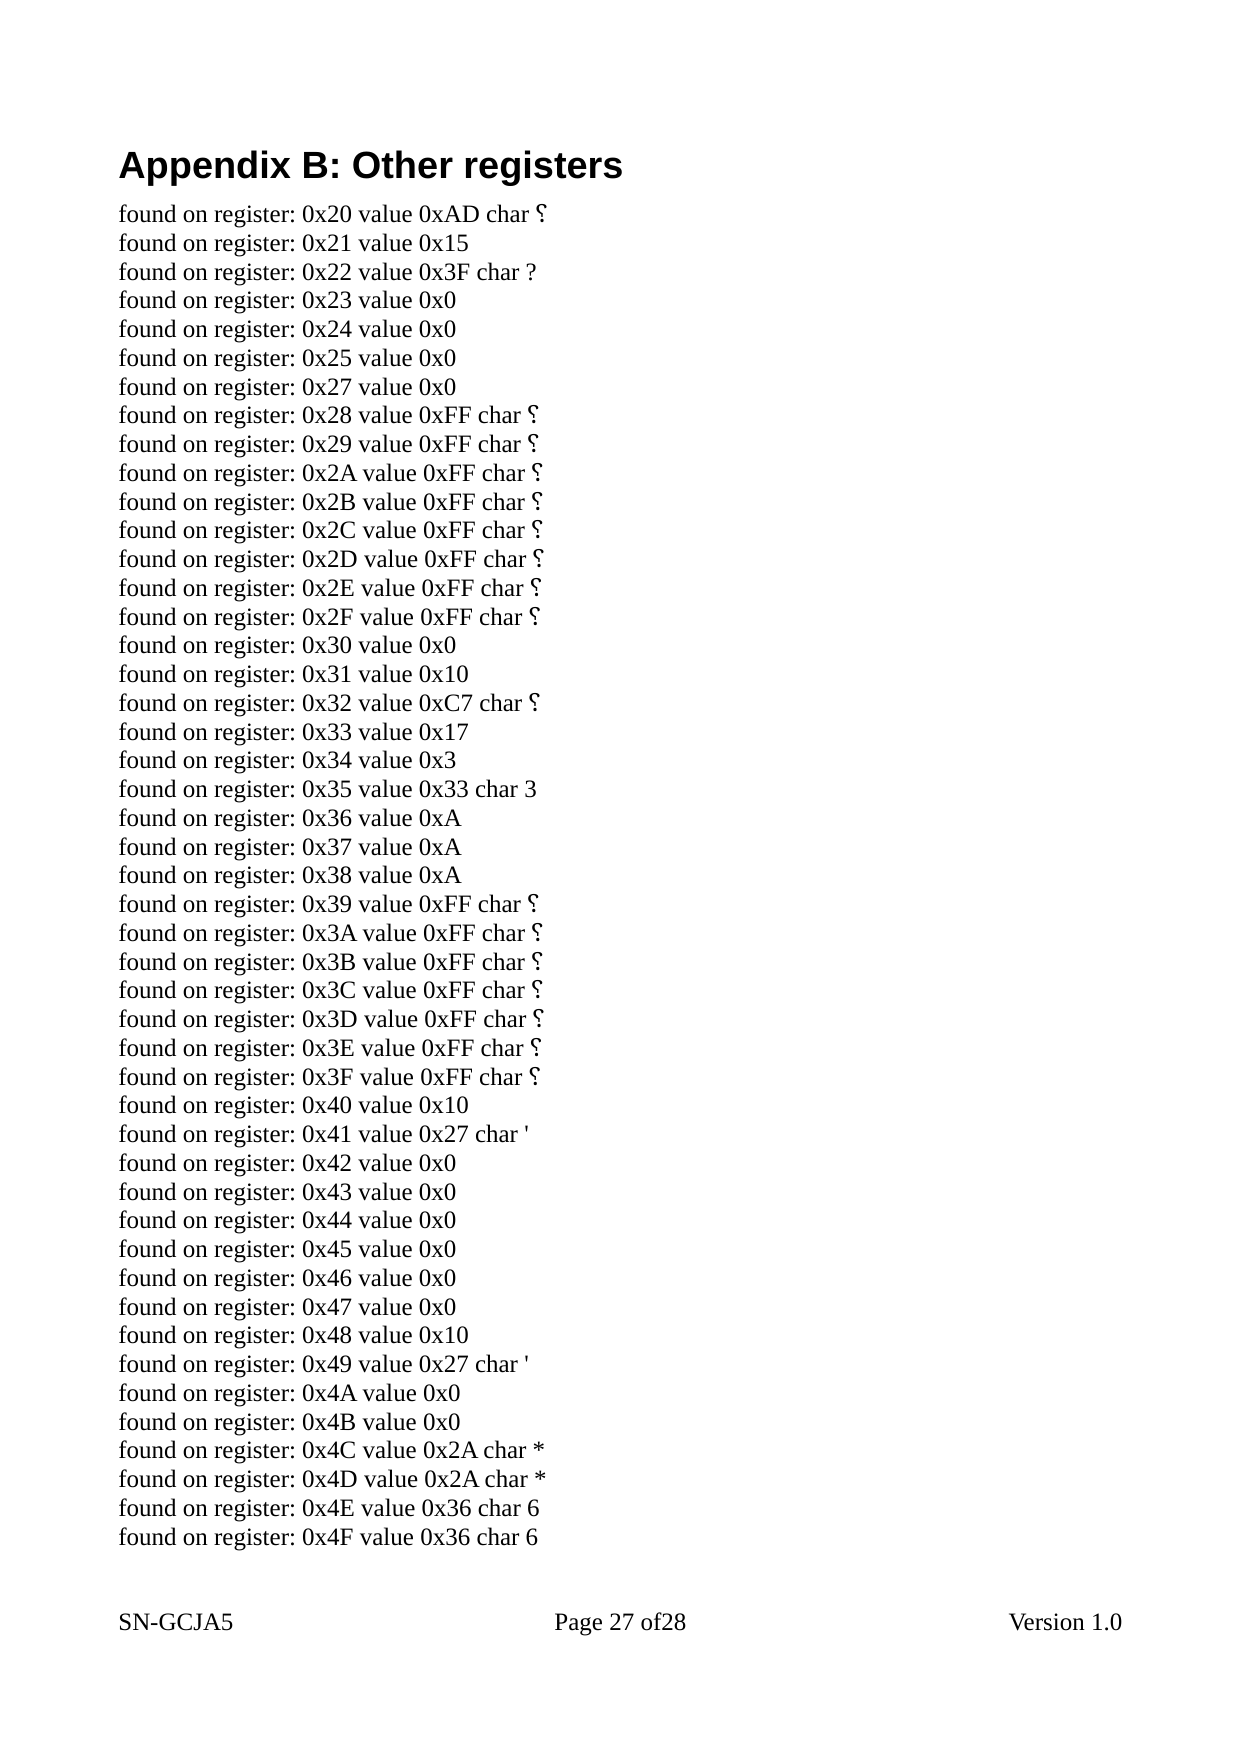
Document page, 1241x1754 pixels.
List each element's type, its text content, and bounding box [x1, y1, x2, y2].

text found on register: 0x2F value 0xFF char ⸮ [118, 602, 1122, 631]
text found on register: 0x3C value 0xFF char ⸮ [118, 976, 1122, 1004]
text found on register: 0x35 value 0x33 char 3 [118, 774, 1122, 803]
text found on register: 0x41 value 0x27 char ' [118, 1119, 1122, 1148]
text found on register: 0x29 value 0xFF char ⸮ [118, 429, 1122, 458]
text found on register: 0x4D value 0x2A char * [118, 1464, 1122, 1493]
text found on register: 0x32 value 0xC7 char ⸮ [118, 688, 1122, 717]
text found on register: 0x43 value 0x0 [118, 1177, 1122, 1206]
text found on register: 0x36 value 0xA [118, 803, 1122, 832]
text found on register: 0x4A value 0x0 [118, 1378, 1122, 1407]
text found on register: 0x48 value 0x10 [118, 1321, 1122, 1349]
text found on register: 0x28 value 0xFF char ⸮ [118, 401, 1122, 429]
text found on register: 0x46 value 0x0 [118, 1263, 1122, 1292]
text found on register: 0x39 value 0xFF char ⸮ [118, 889, 1122, 918]
text found on register: 0x31 value 0x10 [118, 659, 1122, 688]
text found on register: 0x25 value 0x0 [118, 343, 1122, 372]
subtitle Appendix B: Other registers [118, 143, 1122, 187]
text found on register: 0x33 value 0x17 [118, 717, 1122, 746]
text found on register: 0x4E value 0x36 char 6 [118, 1493, 1122, 1522]
text found on register: 0x21 value 0x15 [118, 228, 1122, 257]
text found on register: 0x24 value 0x0 [118, 314, 1122, 343]
text found on register: 0x27 value 0x0 [118, 372, 1122, 401]
text found on register: 0x3A value 0xFF char ⸮ [118, 918, 1122, 947]
text found on register: 0x2B value 0xFF char ⸮ [118, 487, 1122, 516]
text found on register: 0x20 value 0xAD char ⸮ [118, 199, 1122, 228]
text found on register: 0x4B value 0x0 [118, 1407, 1122, 1436]
text found on register: 0x3B value 0xFF char ⸮ [118, 947, 1122, 976]
text found on register: 0x2E value 0xFF char ⸮ [118, 573, 1122, 602]
text found on register: 0x4C value 0x2A char * [118, 1436, 1122, 1464]
text found on register: 0x40 value 0x10 [118, 1091, 1122, 1119]
text found on register: 0x34 value 0x3 [118, 746, 1122, 774]
text found on register: 0x47 value 0x0 [118, 1292, 1122, 1321]
text found on register: 0x42 value 0x0 [118, 1148, 1122, 1177]
text found on register: 0x2A value 0xFF char ⸮ [118, 458, 1122, 487]
text found on register: 0x22 value 0x3F char ? [118, 257, 1122, 286]
text found on register: 0x30 value 0x0 [118, 631, 1122, 659]
text found on register: 0x45 value 0x0 [118, 1234, 1122, 1263]
text found on register: 0x37 value 0xA [118, 832, 1122, 861]
text found on register: 0x23 value 0x0 [118, 286, 1122, 314]
text found on register: 0x49 value 0x27 char ' [118, 1349, 1122, 1378]
text found on register: 0x4F value 0x36 char 6 [118, 1522, 1122, 1551]
text found on register: 0x2C value 0xFF char ⸮ [118, 516, 1122, 544]
text found on register: 0x38 value 0xA [118, 861, 1122, 889]
text found on register: 0x44 value 0x0 [118, 1206, 1122, 1234]
text found on register: 0x3F value 0xFF char ⸮ [118, 1062, 1122, 1091]
text found on register: 0x3E value 0xFF char ⸮ [118, 1033, 1122, 1062]
text found on register: 0x3D value 0xFF char ⸮ [118, 1004, 1122, 1033]
text found on register: 0x2D value 0xFF char ⸮ [118, 544, 1122, 573]
